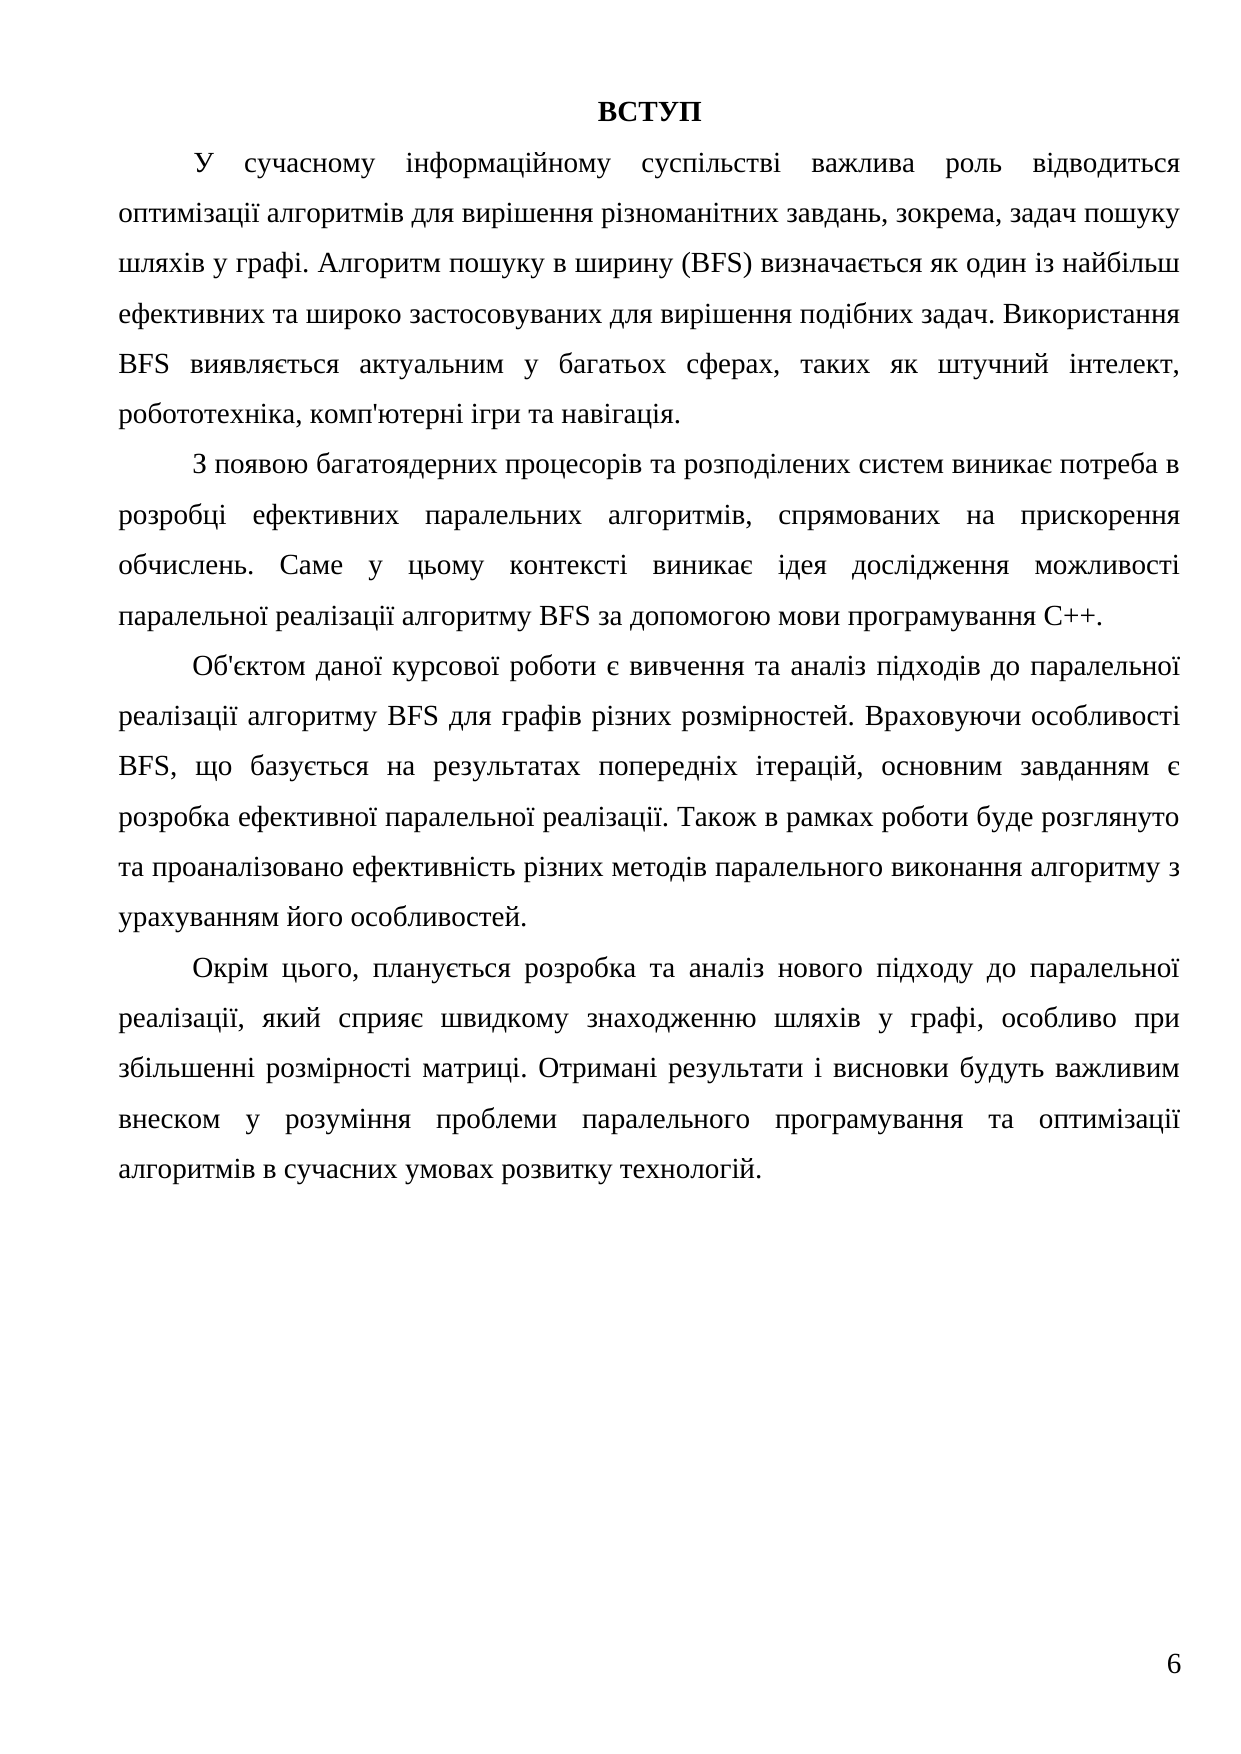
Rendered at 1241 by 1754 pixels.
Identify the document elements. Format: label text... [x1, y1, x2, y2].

subtitle Вступ [118, 94, 1181, 128]
text З появою багатоядерних процесорів та розподілених систем виникає потреба в розробці ефективних паралельних алгоритмів, спрямованих на прискорення обчислень. Саме у цьому контексті виникає ідея дослідження можливості паралельної реалізації алгоритму BFS за допомогою мови програмування C++. [118, 447, 1181, 631]
text Окрім цього, планується розробка та аналіз нового підходу до паралельної реалізації, який сприяє швидкому знаходженню шляхів у графі, особливо при збільшенні розмірності матриці. Отримані результати і висновки будуть важливим внеском у розуміння проблеми паралельного програмування та оптимізації алгоритмів в сучасних умовах розвитку технологій. [118, 950, 1181, 1184]
text Об'єктом даної курсової роботи є вивчення та аналіз підходів до паралельної реалізації алгоритму BFS для графів різних розмірностей. Враховуючи особливості BFS, що базується на результатах попередніх ітерацій, основним завданням є розробка ефективної паралельної реалізації. Також в рамках роботи буде розглянуто та проаналізовано ефективність різних методів паралельного виконання алгоритму з урахуванням його особливостей. [118, 648, 1181, 933]
text У сучасному інформаційному суспільстві важлива роль відводиться оптимізації алгоритмів для вирішення різноманітних завдань, зокрема, задач пошуку шляхів у графі. Алгоритм пошуку в ширину (BFS) визначається як один із найбільш ефективних та широко застосовуваних для вирішення подібних задач. Використання BFS виявляється актуальним у багатьох сферах, таких як штучний інтелект, робототехніка, комп'ютерні ігри та навігація. [118, 145, 1181, 430]
